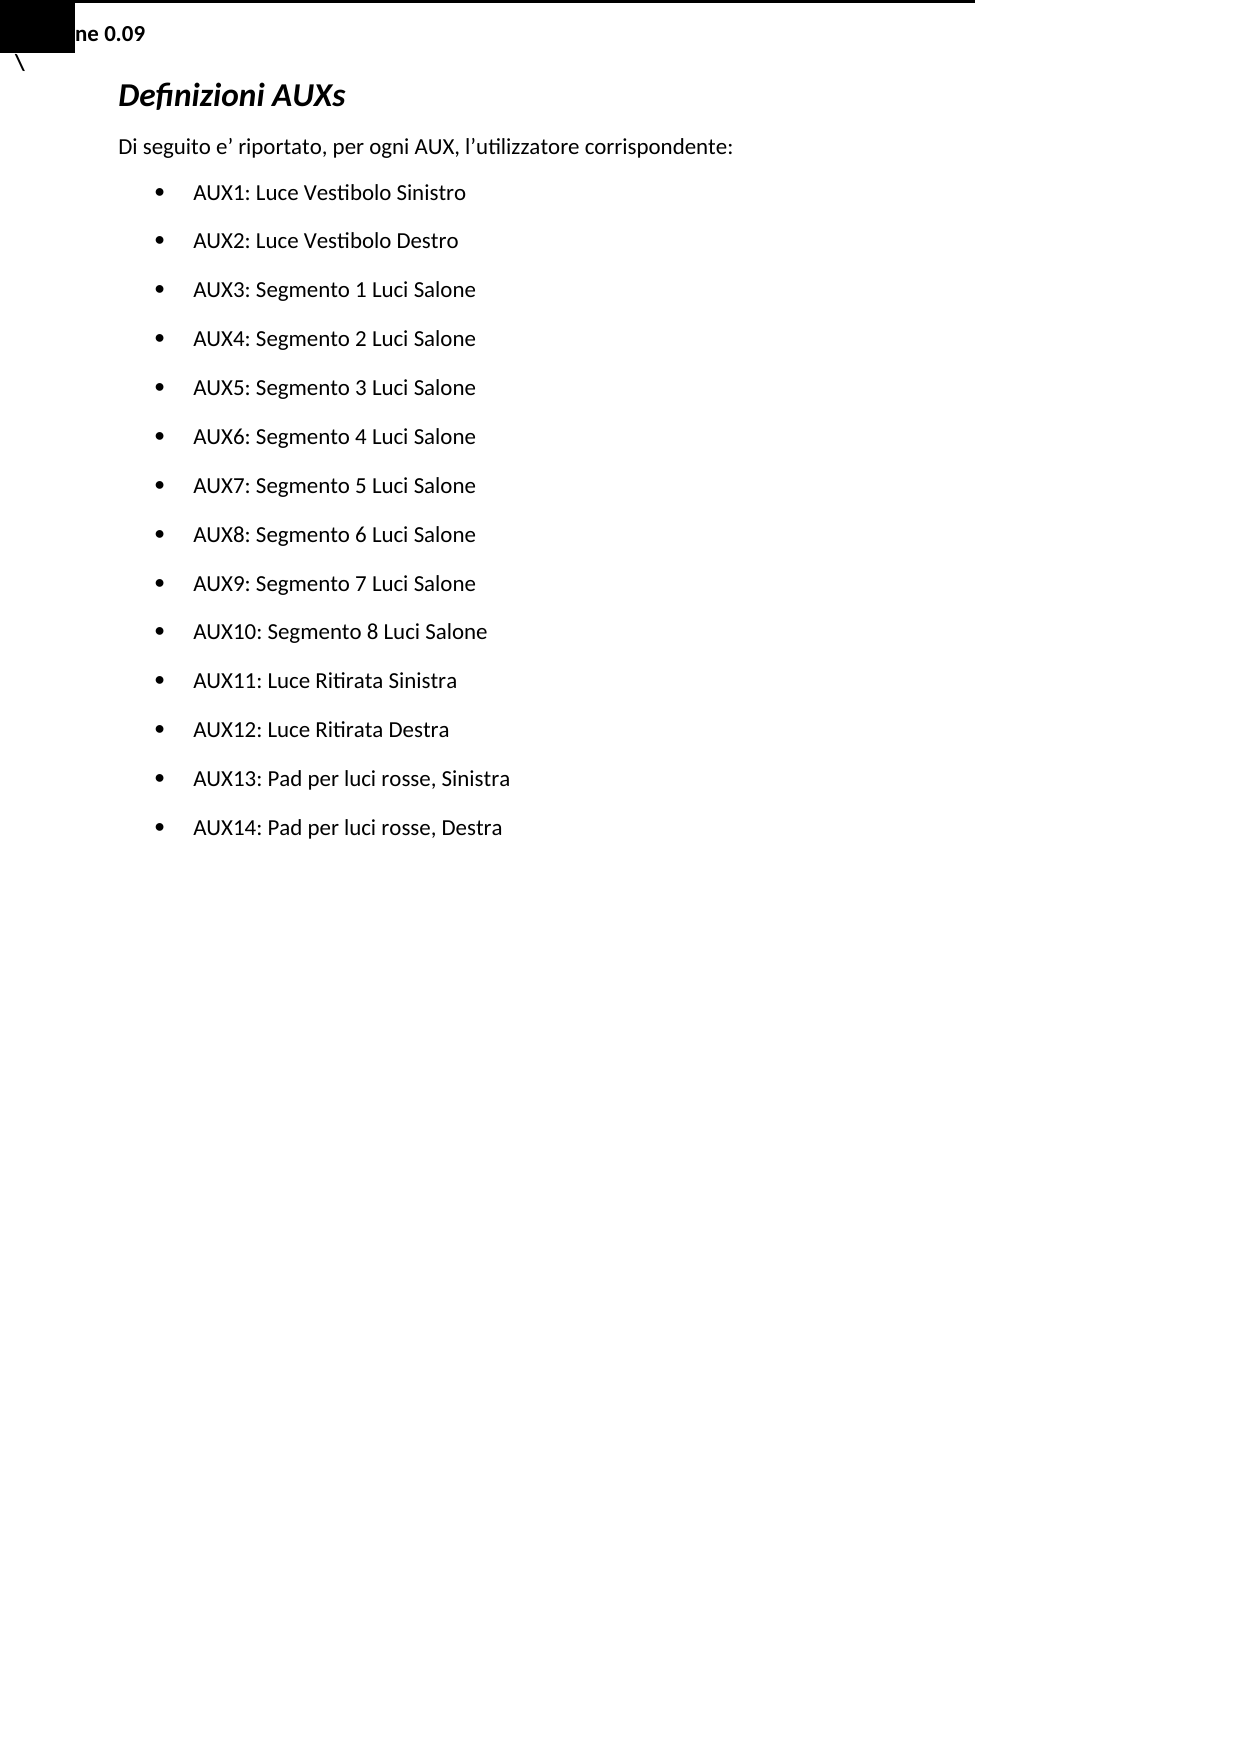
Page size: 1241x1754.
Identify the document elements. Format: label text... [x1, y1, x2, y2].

subtitle Definizioni AUXs [118, 74, 1122, 114]
list AUX6: Segmento 4 Luci Salone [156, 422, 1122, 450]
text Di seguito e’ riportato, per ogni AUX, l’utilizzatore corrispondente: [118, 132, 1122, 160]
list AUX10: Segmento 8 Luci Salone [156, 617, 1122, 646]
list AUX11: Luce Ritirata Sinistra [156, 666, 1122, 694]
list AUX1: Luce Vestibolo Sinistro [156, 178, 1122, 206]
list AUX3: Segmento 1 Luci Salone [156, 276, 1122, 303]
list AUX2: Luce Vestibolo Destro [156, 227, 1122, 255]
list AUX14: Pad per luci rosse, Destra [156, 813, 1122, 841]
list AUX12: Luce Ritirata Destra [156, 715, 1122, 743]
list AUX5: Segmento 3 Luci Salone [156, 373, 1122, 401]
list AUX9: Segmento 7 Luci Salone [156, 569, 1122, 597]
list AUX13: Pad per luci rosse, Sinistra [156, 764, 1122, 792]
list AUX4: Segmento 2 Luci Salone [156, 324, 1122, 352]
list AUX7: Segmento 5 Luci Salone [156, 471, 1122, 499]
list AUX8: Segmento 6 Luci Salone [156, 520, 1122, 548]
